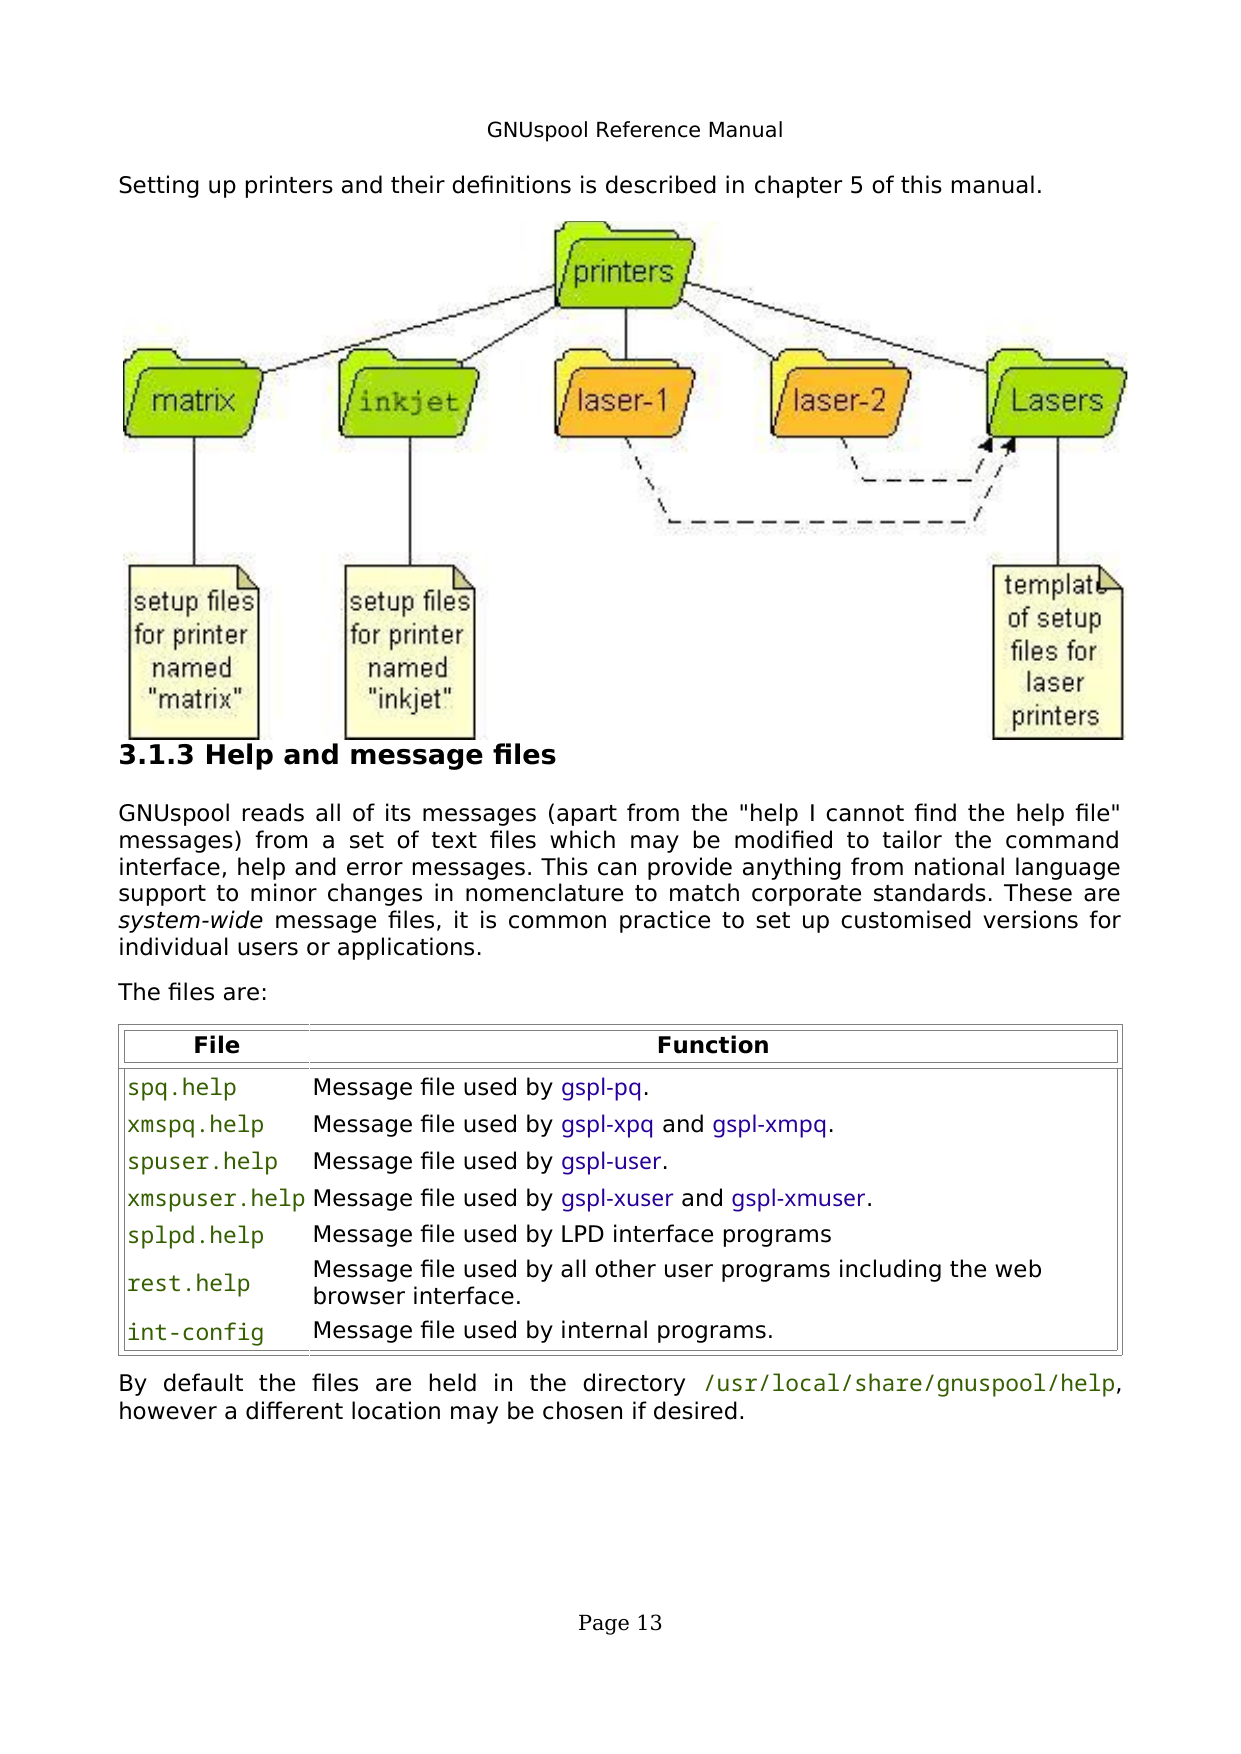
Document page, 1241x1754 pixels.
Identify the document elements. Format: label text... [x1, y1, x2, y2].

table_cell rest.help [125, 1253, 309, 1313]
text By default the files are held in the directory /usr/local/share/gnuspool/help, however a different location may be chosen if desired. [118, 1367, 1122, 1425]
table_cell splpd.help [125, 1216, 309, 1253]
table_cell xmspq.help [125, 1105, 309, 1142]
table_cell Message file used by gspl-pq. [310, 1069, 1117, 1105]
table_cell [119, 1253, 124, 1313]
subtitle Help and message files [118, 736, 1122, 771]
table_cell [119, 1069, 124, 1105]
text GNUspool reads all of its messages (apart from the "help I cannot find the help file" messages) from a set of text files which may be modified to tailor the command interface, help and error messages. This can provide anything from national language support to minor changes in nomenclature to match corporate standards. These are system-wide message files, it is common practice to set up customised versions for individual users or applications. [118, 800, 1122, 961]
table_cell Message file used by LPD interface programs [310, 1216, 1117, 1253]
table_header File [119, 1025, 309, 1068]
picture [123, 221, 1128, 740]
table_cell Message file used by gspl-user. [310, 1142, 1117, 1179]
table_cell Message file used by gspl-xpq and gspl-xmpq. [310, 1105, 1117, 1142]
table_cell Message file used by gspl-xuser and gspl-xmuser. [310, 1179, 1117, 1216]
table_cell Message file used by internal programs. [310, 1313, 1122, 1355]
table_header Function [310, 1025, 1122, 1068]
table_cell spuser.help [125, 1142, 309, 1179]
text Setting up printers and their definitions is described in chapter 5 of this manual. [118, 172, 1122, 199]
table_cell int-config [119, 1313, 309, 1355]
table_cell xmspuser.help [125, 1179, 309, 1216]
table_cell spq.help [125, 1069, 309, 1105]
text The files are: [118, 979, 1122, 1006]
table_cell Message file used by all other user programs including the web browser interface. [310, 1253, 1117, 1313]
